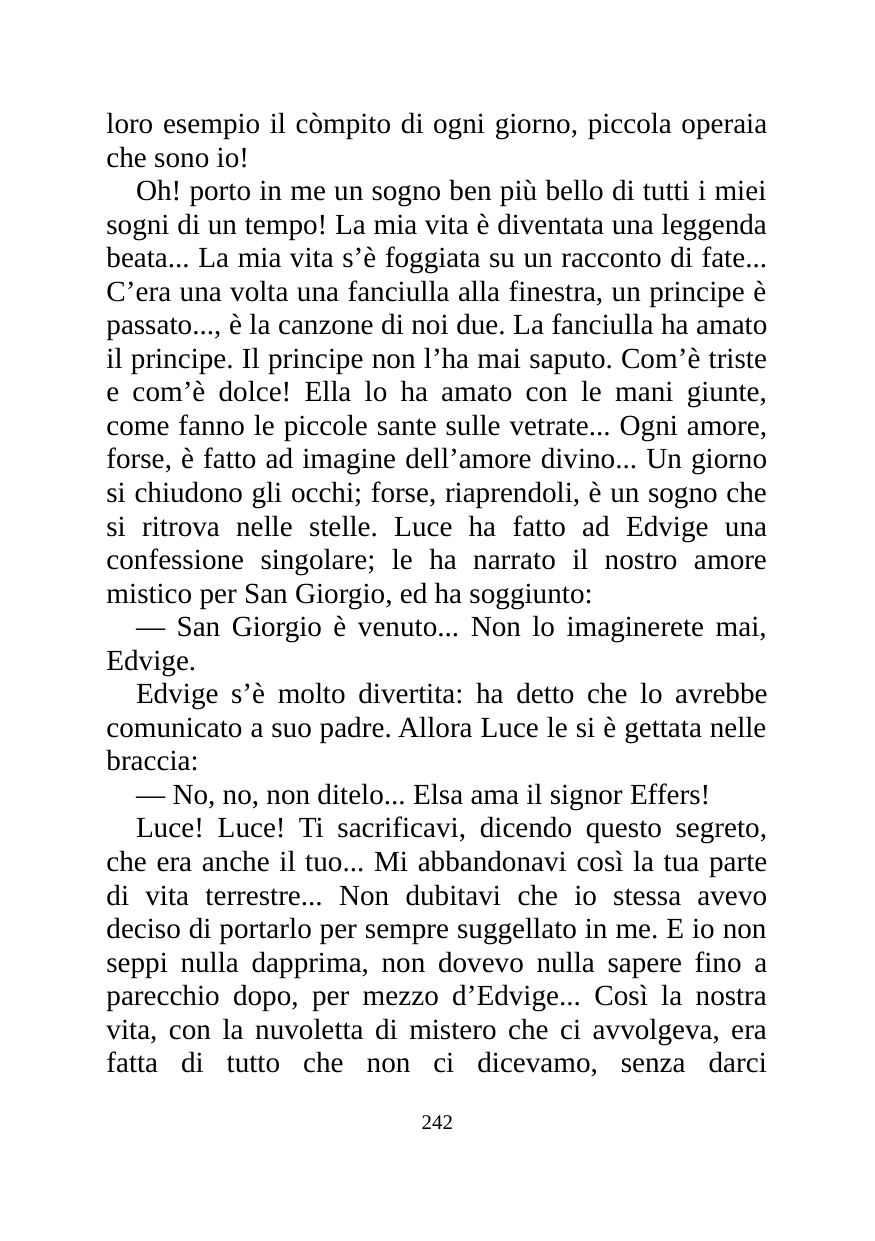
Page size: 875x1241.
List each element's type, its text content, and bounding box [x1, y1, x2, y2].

text Edvige s’è molto divertita: ha detto che lo avrebbe comunicato a suo padre. Allora Luce le si è gettata nelle braccia: [106, 676, 768, 777]
text Luce! Luce! Ti sacrificavi, dicendo questo segreto, che era anche il tuo... Mi abbandonavi così la tua parte di vita terrestre... Non dubitavi che io stessa avevo deciso di portarlo per sempre suggellato in me. E io non seppi nulla dapprima, non dovevo nulla sapere fino a parecchio dopo, per mezzo d’Edvige... Così la nostra vita, con la nuvoletta di mistero che ci avvolgeva, era fatta di tutto che non ci dicevamo, senza darci [106, 811, 768, 1079]
text — No, no, non ditelo... Elsa ama il signor Effers! [106, 777, 768, 811]
text Oh! porto in me un sogno ben più bello di tutti i miei sogni di un tempo! La mia vita è diventata una leggenda beata... La mia vita s’è foggiata su un racconto di fate... C’era una volta una fanciulla alla finestra, un principe è passato..., è la canzone di noi due. La fanciulla ha amato il principe. Il principe non l’ha mai saputo. Com’è triste e com’è dolce! Ella lo ha amato con le mani giunte, come fanno le piccole sante sulle vetrate... Ogni amore, forse, è fatto ad imagine dell’amore divino... Un giorno si chiudono gli occhi; forse, riaprendoli, è un sogno che si ritrova nelle stelle. Luce ha fatto ad Edvige una confessione singolare; le ha narrato il nostro amore mistico per San Giorgio, ed ha soggiunto: [106, 173, 768, 609]
text — San Giorgio è venuto... Non lo imaginerete mai, Edvige. [106, 609, 768, 676]
text loro esempio il còmpito di ogni giorno, piccola operaia che sono io! [106, 106, 768, 173]
